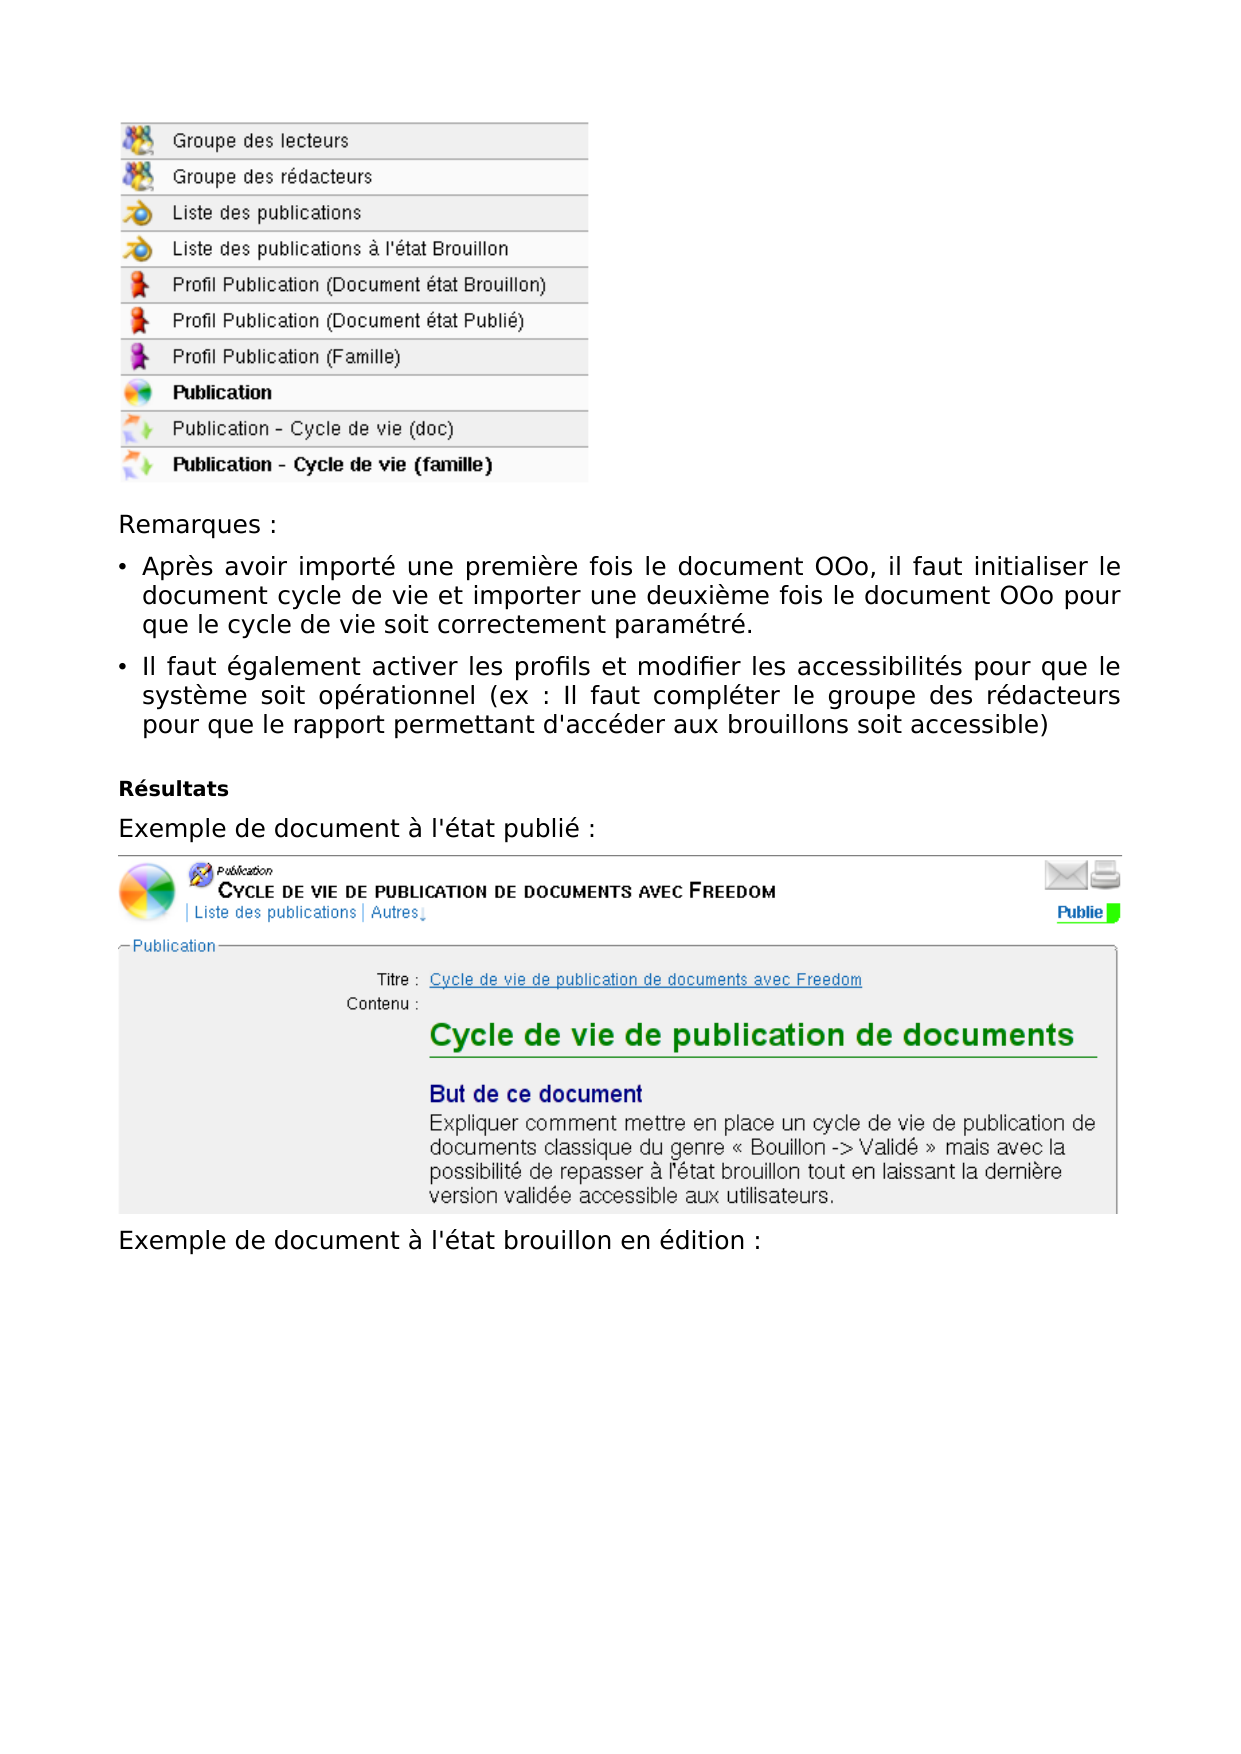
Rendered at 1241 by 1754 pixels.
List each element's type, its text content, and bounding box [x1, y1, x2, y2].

text Remarques : [118, 510, 1122, 539]
subtitle Résultats [118, 777, 1122, 801]
list Après avoir importé une première fois le document OOo, il faut initialiser le document cycle de vie et importer une deuxième fois le document OOo pour que le cycle de vie soit correctement paramétré. [118, 552, 1122, 639]
list Il faut également activer les profils et modifier les accessibilités pour que le système soit opérationnel (ex : Il faut compléter le groupe des rédacteurs pour que le rapport permettant d'accéder aux brouillons soit accessible) [118, 652, 1122, 739]
text Exemple de document à l'état publié : [118, 814, 1122, 843]
picture [118, 855, 1123, 1214]
text Exemple de document à l'état brouillon en édition : [118, 1226, 1122, 1255]
picture [118, 118, 589, 498]
